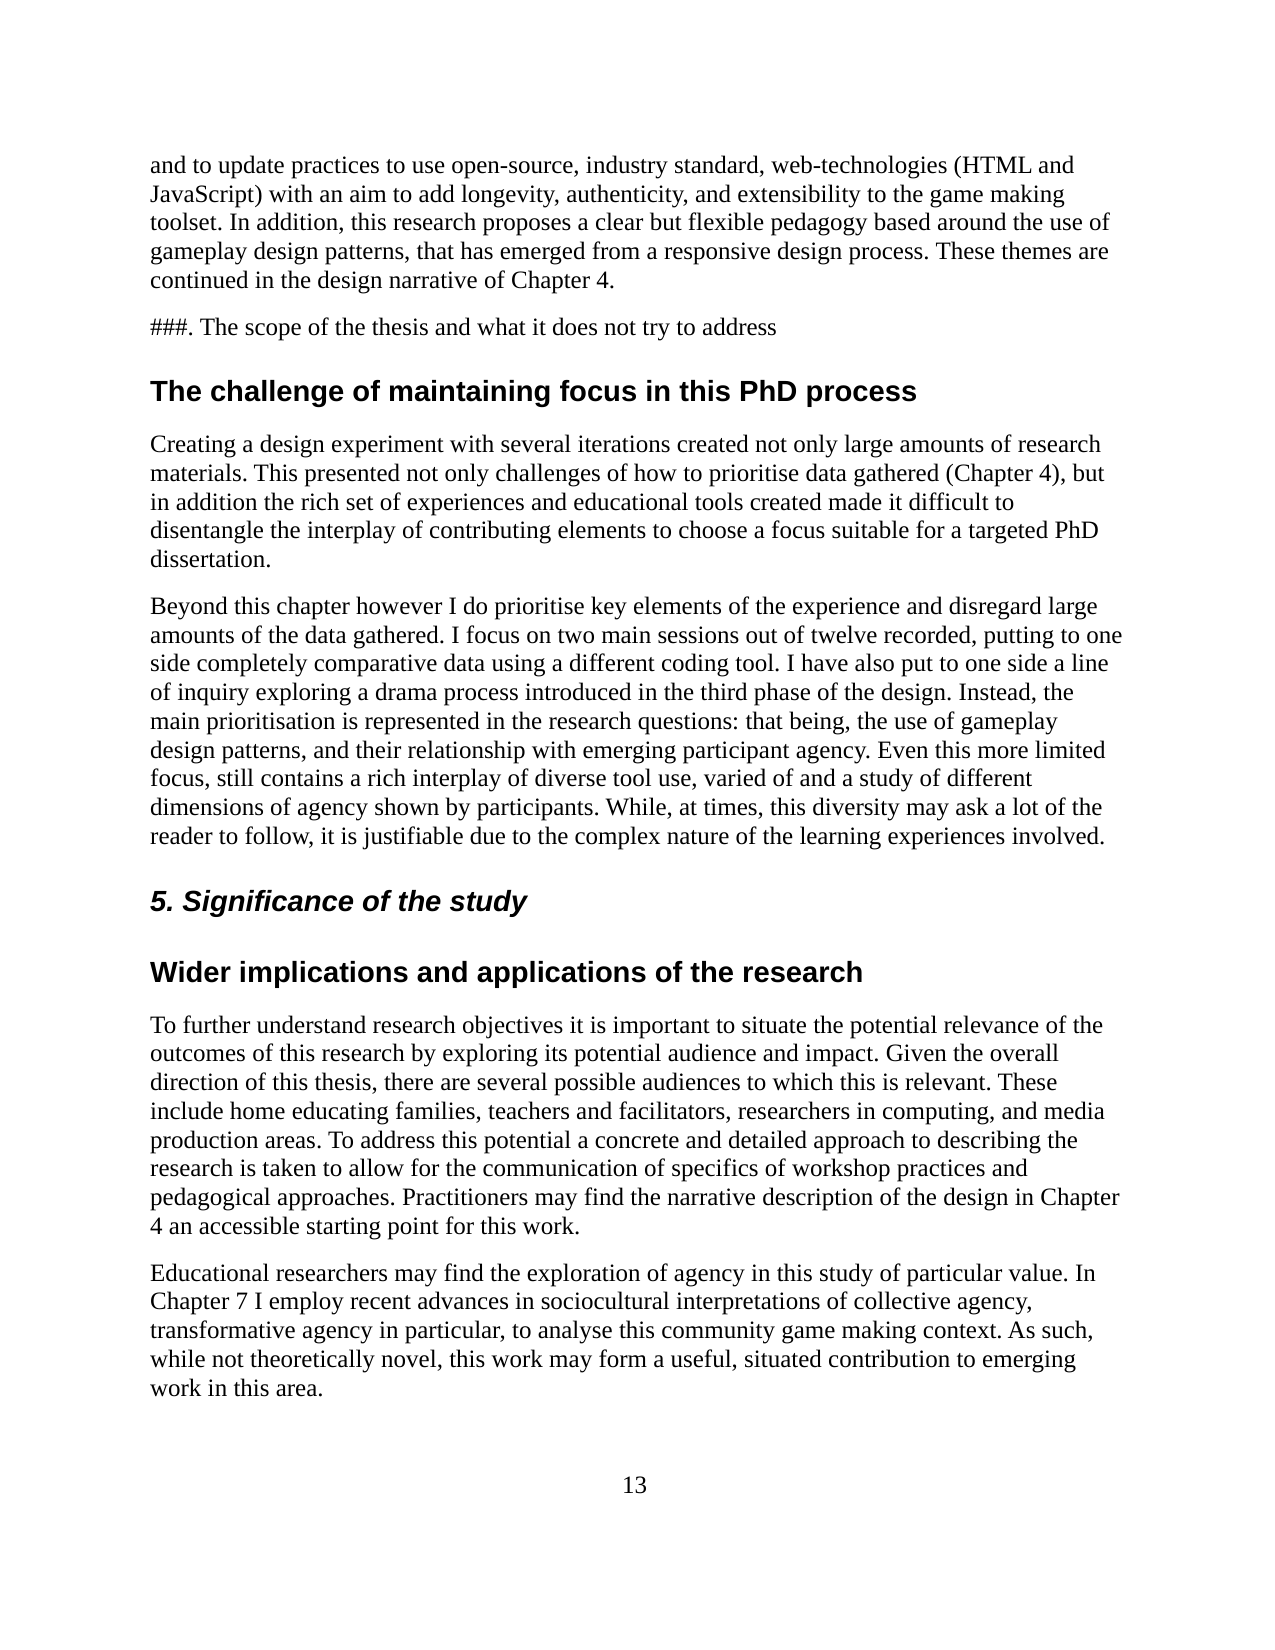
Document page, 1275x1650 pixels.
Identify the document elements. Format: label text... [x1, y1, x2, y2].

text ###. The scope of the thesis and what it does not try to address [150, 312, 1125, 340]
subtitle The challenge of maintaining focus in this PhD process [150, 374, 1125, 408]
text Beyond this chapter however I do prioritise key elements of the experience and disregard large amounts of the data gathered. I focus on two main sessions out of twelve recorded, putting to one side completely comparative data using a different coding tool. I have also put to one side a line of inquiry exploring a drama process introduced in the third phase of the design. Instead, the main prioritisation is represented in the research questions: that being, the use of gameplay design patterns, and their relationship with emerging participant agency. Even this more limited focus, still contains a rich interplay of diverse tool use, varied of and a study of different dimensions of agency shown by participants. While, at times, this diversity may ask a lot of the reader to follow, it is justifiable due to the complex nature of the learning experiences involved. [150, 591, 1125, 850]
subtitle Wider implications and applications of the research [150, 955, 1125, 988]
text Creating a design experiment with several iterations created not only large amounts of research materials. This presented not only challenges of how to prioritise data gathered (Chapter 4), but in addition the rich set of experiences and educational tools created made it difficult to disentangle the interplay of contributing elements to choose a focus suitable for a targeted PhD dissertation. [150, 429, 1125, 573]
subtitle 5. Significance of the study [150, 884, 1125, 917]
text To further understand research objectives it is important to situate the potential relevance of the outcomes of this research by exploring its potential audience and impact. Given the overall direction of this thesis, there are several possible audiences to which this is relevant. These include home educating families, teachers and facilitators, researchers in computing, and media production areas. To address this potential a concrete and detailed approach to describing the research is taken to allow for the communication of specifics of workshop practices and pedagogical approaches. Practitioners may find the narrative description of the design in Chapter 4 an accessible starting point for this work. [150, 1010, 1125, 1240]
text Educational researchers may find the exploration of agency in this study of particular value. In Chapter 7 I employ recent advances in sociocultural interpretations of collective agency, transformative agency in particular, to analyse this community game making context. As such, while not theoretically novel, this work may form a useful, situated contribution to emerging work in this area. [150, 1258, 1125, 1401]
text and to update practices to use open-source, industry standard, web-technologies (HTML and JavaScript) with an aim to add longevity, authenticity, and extensibility to the game making toolset. In addition, this research proposes a clear but flexible pedagogy based around the use of gameplay design patterns, that has emerged from a responsive design process. These themes are continued in the design narrative of Chapter 4. [150, 150, 1125, 294]
